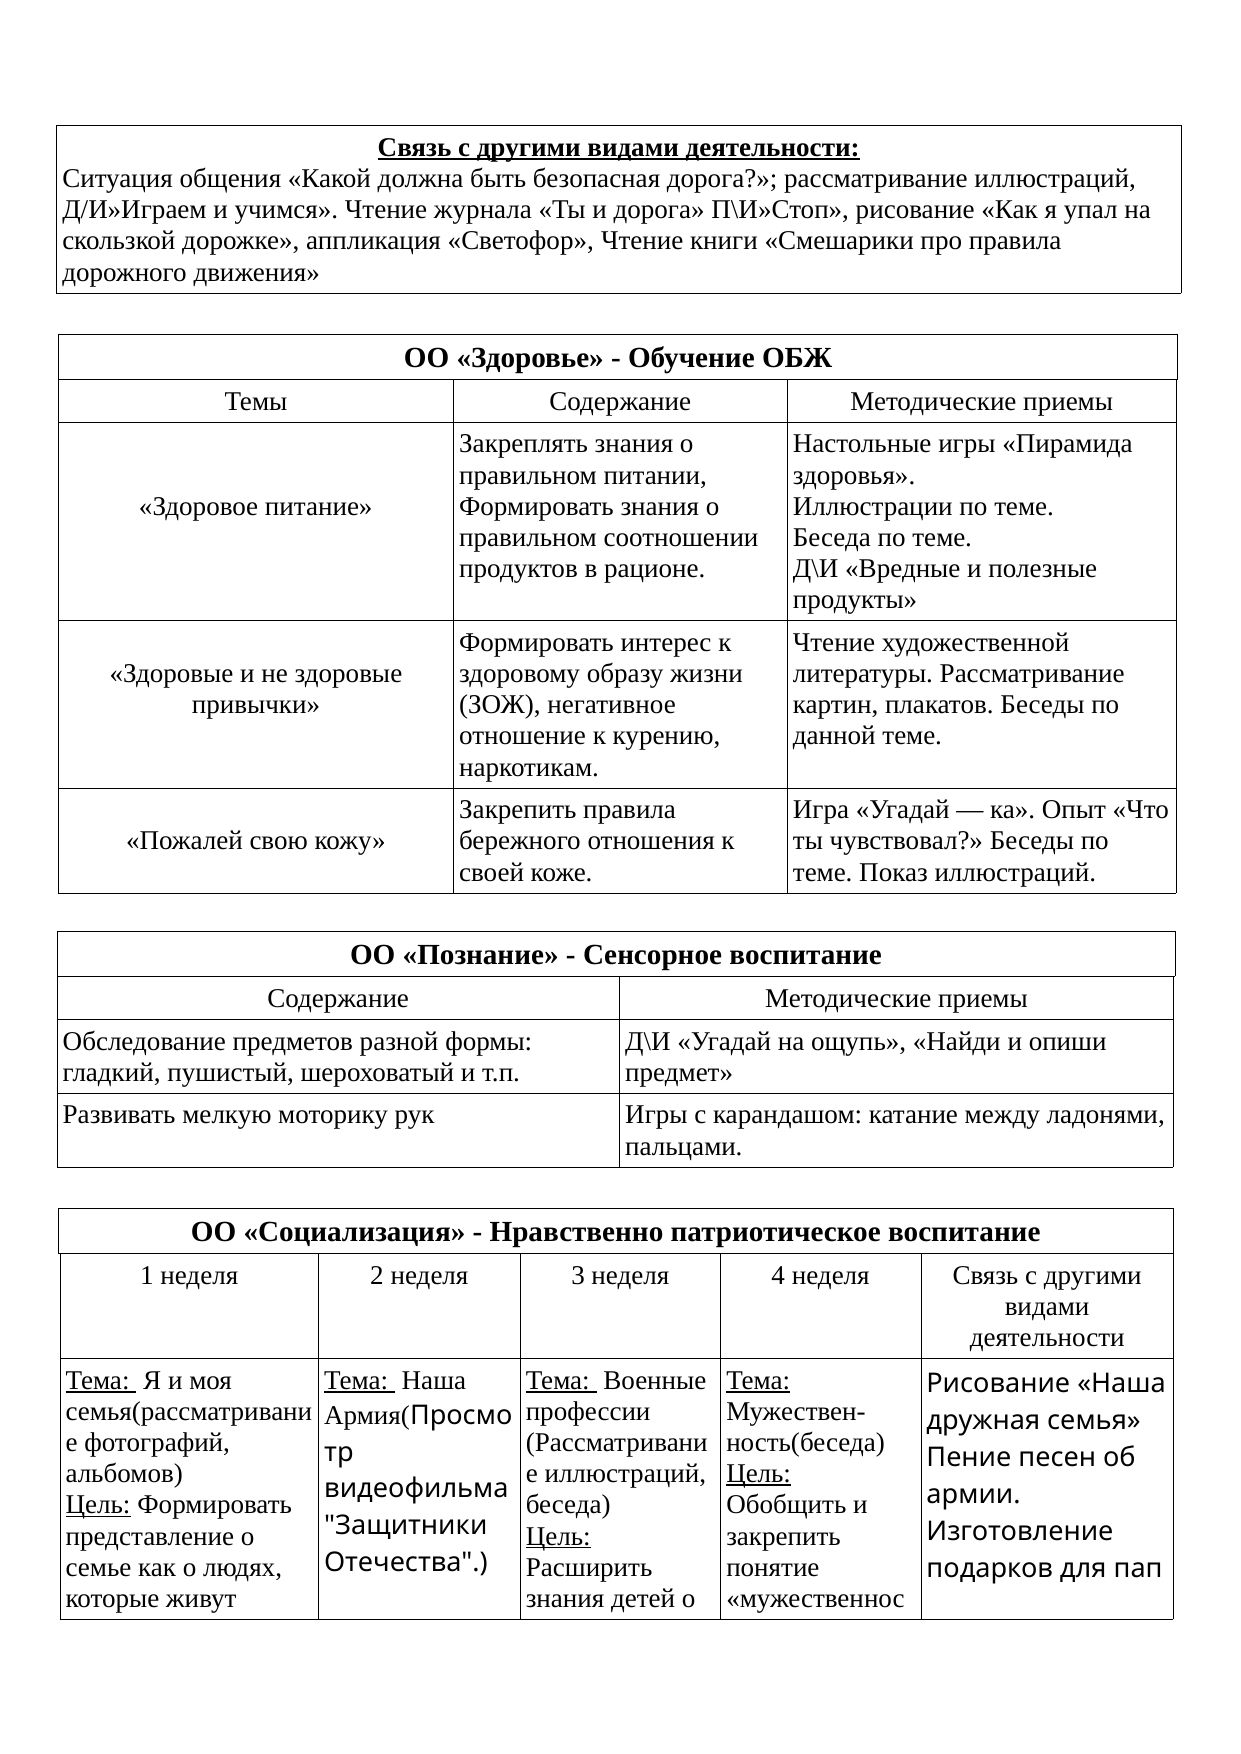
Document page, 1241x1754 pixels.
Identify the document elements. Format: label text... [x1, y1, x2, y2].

table_cell Игры с карандашом: катание между ладонями, пальцами. [620, 1094, 1173, 1167]
table_header Связь с другими видами деятельности: Ситуация общения «Какой должна быть безопасная дорога?»; рассматривание иллюстраций, Д/И»Играем и учимся». Чтение журнала «Ты и дорога» П\И»Стоп», рисование «Как я упал на скользкой дорожке», аппликация «Светофор», Чтение книги «Смешарики про правила дорожного движения» [57, 126, 1181, 292]
table_cell Д\И «Угадай на ощупь», «Найди и опиши предмет» [620, 1020, 1173, 1093]
table_cell Чтение художественной литературы. Рассматривание картин, плакатов. Беседы по данной теме. [788, 621, 1176, 787]
table_cell Игра «Угадай — ка». Опыт «Что ты чувствовал?» Беседы по теме. Показ иллюстраций. [788, 789, 1176, 892]
table_cell Формировать интерес к здоровому образу жизни (ЗОЖ), негативное отношение к курению, наркотикам. [454, 621, 787, 787]
table_header Связь с другими видами деятельности [922, 1254, 1173, 1358]
table_cell «Пожалей свою кожу» [59, 789, 453, 892]
table_header Темы [59, 380, 453, 422]
table_header ОО «Познание» - Сенсорное воспитание [58, 932, 1175, 976]
table_cell Настольные игры «Пирамида здоровья». Иллюстрации по теме. Беседа по теме. Д\И «Вредные и полезные продукты» [788, 423, 1176, 620]
table_cell Рисование «Наша дружная семья» Пение песен об армии. Изготовление подарков для пап [922, 1359, 1173, 1619]
table_header 2 неделя [319, 1254, 520, 1358]
table_cell Тема: Я и моя семья(рассматривание фотографий, альбомов) Цель: Формировать представление о семье как о людях, которые живут [61, 1359, 318, 1619]
table_header 3 неделя [521, 1254, 720, 1358]
table_cell Закрепить правила бережного отношения к своей коже. [454, 789, 787, 892]
table_header Методические приемы [620, 977, 1173, 1019]
table_cell «Здоровые и не здоровые привычки» [59, 621, 453, 787]
table_cell Обследование предметов разной формы: гладкий, пушистый, шероховатый и т.п. [58, 1020, 619, 1093]
table_header Содержание [454, 380, 787, 422]
table_header Методические приемы [788, 380, 1176, 422]
table_cell Тема: Военные профессии (Рассматривание иллюстраций, беседа) Цель: Расширить знания детей о [521, 1359, 720, 1619]
table_cell Тема: Мужествен- ность(беседа) Цель: Обобщить и закрепить понятие «мужественнос [721, 1359, 921, 1619]
table_header ОО «Социализация» - Нравственно патриотическое воспитание [59, 1209, 1173, 1253]
table_cell Закреплять знания о правильном питании, Формировать знания о правильном соотношении продуктов в рационе. [454, 423, 787, 620]
table_header 4 неделя [721, 1254, 921, 1358]
table_header Содержание [58, 977, 619, 1019]
table_cell Развивать мелкую моторику рук [58, 1094, 619, 1167]
table_cell «Здоровое питание» [59, 423, 453, 620]
table_header 1 неделя [61, 1254, 318, 1358]
table_cell Тема: Наша Армия(Просмотр видеофильма "Защитники Отечества".) [319, 1359, 520, 1619]
table_header ОО «Здоровье» - Обучение ОБЖ [59, 335, 1177, 379]
